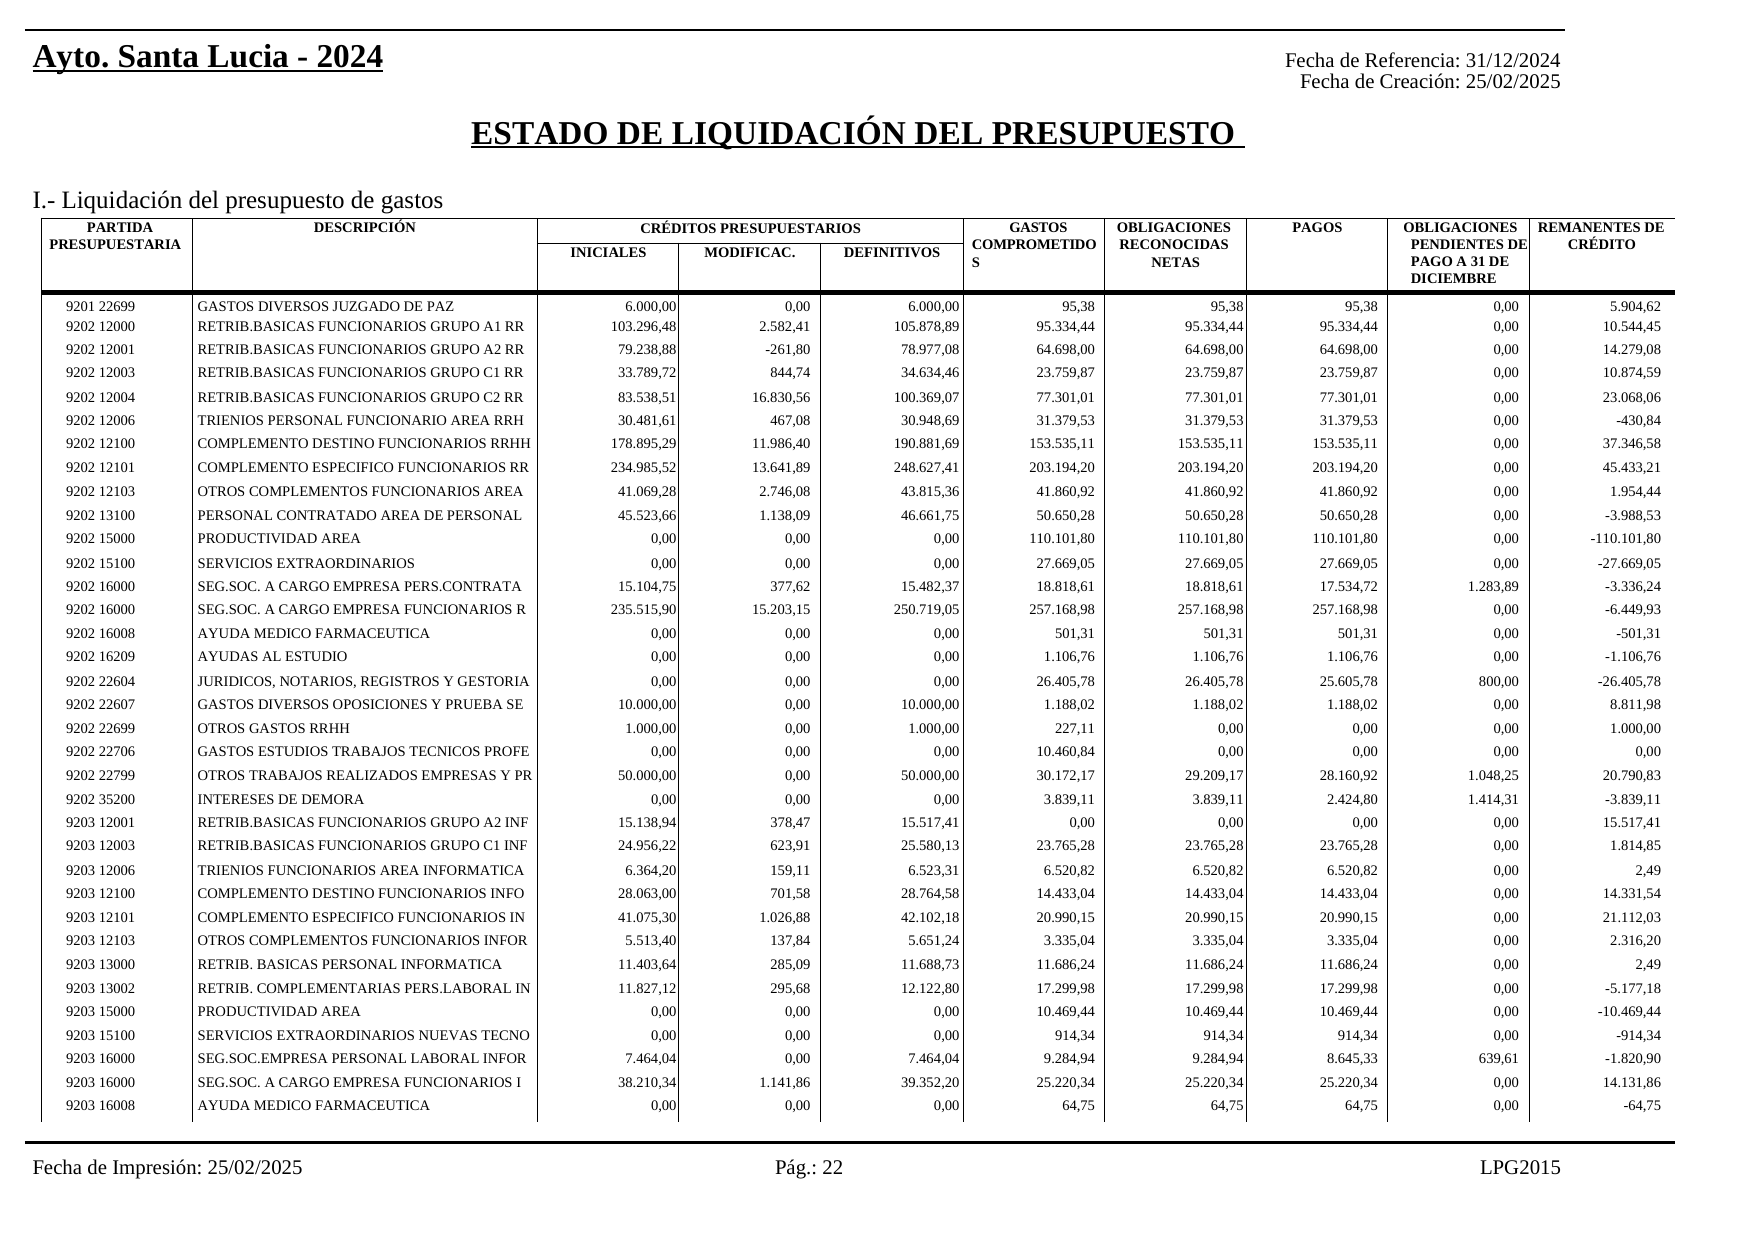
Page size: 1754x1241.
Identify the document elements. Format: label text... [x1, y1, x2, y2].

table_cell 50.000,00 [821, 763, 963, 786]
table_cell 15.104,75 [538, 574, 678, 597]
table_cell 9202 15100 [42, 551, 192, 574]
table_cell 10.000,00 [538, 692, 678, 716]
table_cell 0,00 [1105, 811, 1246, 834]
table_cell 1.106,76 [1105, 645, 1246, 668]
table_cell 0,00 [821, 645, 963, 668]
table_cell 9202 12001 [42, 338, 192, 361]
table_cell GASTOS DIVERSOS OPOSICIONES Y PRUEBA SE [193, 692, 537, 716]
table_cell 9202 22607 [42, 692, 192, 716]
table_cell 20.990,15 [1105, 905, 1246, 928]
table_cell 0,00 [1388, 1071, 1529, 1094]
table_cell 9.284,94 [1105, 1047, 1246, 1071]
table_cell 23.068,06 [1530, 385, 1675, 408]
table_cell 0,00 [821, 1023, 963, 1047]
table_cell 8.811,98 [1530, 692, 1675, 716]
table_cell 2.746,08 [679, 479, 820, 503]
table_cell 95,38 [964, 295, 1104, 314]
table_cell 34.634,46 [821, 361, 963, 385]
table_cell 0,00 [679, 669, 820, 692]
table_cell 14.279,08 [1530, 338, 1675, 361]
table_cell RETRIB.BASICAS FUNCIONARIOS GRUPO A2 RR [193, 338, 537, 361]
table_cell 0,00 [1388, 385, 1529, 408]
table_cell 0,00 [538, 551, 678, 574]
table_cell 227,11 [964, 716, 1104, 739]
table_cell -10.469,44 [1530, 1000, 1675, 1023]
table_cell 0,00 [1388, 905, 1529, 928]
table_cell 9202 16209 [42, 645, 192, 668]
table_cell 1.000,00 [1530, 716, 1675, 739]
table_cell 11.686,24 [964, 953, 1104, 976]
table_cell 9202 12006 [42, 409, 192, 432]
table_cell 41.075,30 [538, 905, 678, 928]
table_cell 25.220,34 [964, 1071, 1104, 1094]
table_cell 23.765,28 [964, 834, 1104, 857]
table_cell 0,00 [679, 551, 820, 574]
table_cell 11.827,12 [538, 976, 678, 999]
table_cell DEFINITIVOS [821, 244, 963, 290]
table_cell 28.063,00 [538, 881, 678, 905]
table_cell RETRIB.BASICAS FUNCIONARIOS GRUPO C2 RR [193, 385, 537, 408]
table_cell 95,38 [1247, 295, 1387, 314]
table_cell 41.860,92 [1247, 479, 1387, 503]
table_cell OTROS TRABAJOS REALIZADOS EMPRESAS Y PR [193, 763, 537, 786]
table_cell 5.651,24 [821, 929, 963, 952]
table_cell 9202 12003 [42, 361, 192, 385]
table_cell 914,34 [964, 1023, 1104, 1047]
table_cell 1.188,02 [964, 692, 1104, 716]
table_cell 9202 12101 [42, 456, 192, 479]
table_cell 10.469,44 [1105, 1000, 1246, 1023]
table_cell 9202 16000 [42, 598, 192, 621]
table_cell MODIFICAC. [679, 244, 820, 290]
table_cell 7.464,04 [538, 1047, 678, 1071]
table_cell 11.686,24 [1247, 953, 1387, 976]
table_cell 178.895,29 [538, 432, 678, 456]
table_cell 30.948,69 [821, 409, 963, 432]
table_cell 0,00 [679, 621, 820, 645]
table_cell 235.515,90 [538, 598, 678, 621]
table_cell 0,00 [679, 295, 820, 314]
table_cell 110.101,80 [964, 526, 1104, 551]
table_cell 1.414,31 [1388, 786, 1529, 811]
table_cell 15.203,15 [679, 598, 820, 621]
table_cell SERVICIOS EXTRAORDINARIOS NUEVAS TECNO [193, 1023, 537, 1047]
table_cell 50.650,28 [1105, 503, 1246, 526]
table_cell -261,80 [679, 338, 820, 361]
table_cell 203.194,20 [1247, 456, 1387, 479]
table_cell 10.460,84 [964, 740, 1104, 763]
table_cell 0,00 [1388, 976, 1529, 999]
table_cell 9203 12003 [42, 834, 192, 857]
table_cell 41.860,92 [964, 479, 1104, 503]
table_cell 0,00 [821, 786, 963, 811]
table_cell 1.188,02 [1105, 692, 1246, 716]
table_cell 9202 15000 [42, 526, 192, 551]
table_cell 6.520,82 [1247, 858, 1387, 881]
table_cell -1.820,90 [1530, 1047, 1675, 1071]
table_cell 23.759,87 [964, 361, 1104, 385]
table_cell 100.369,07 [821, 385, 963, 408]
table_header OBLIGACIONES PENDIENTES DE PAGO A 31 DE DICIEMBRE [1388, 219, 1529, 290]
table_cell 6.000,00 [821, 295, 963, 314]
table_cell 0,00 [679, 645, 820, 668]
table_cell 31.379,53 [964, 409, 1104, 432]
table_cell 1.026,88 [679, 905, 820, 928]
table_cell 15.482,37 [821, 574, 963, 597]
table_cell 24.956,22 [538, 834, 678, 857]
table_cell 0,00 [821, 1094, 963, 1122]
table_cell INICIALES [538, 244, 678, 290]
table_cell 26.405,78 [964, 669, 1104, 692]
table_cell 0,00 [679, 526, 820, 551]
table_cell RETRIB.BASICAS FUNCIONARIOS GRUPO A1 RR [193, 314, 537, 337]
table_cell -64,75 [1530, 1094, 1675, 1122]
table_cell 0,00 [821, 740, 963, 763]
table_cell 77.301,01 [1247, 385, 1387, 408]
table_cell 6.523,31 [821, 858, 963, 881]
table_cell 9202 16000 [42, 574, 192, 597]
table_cell 9.284,94 [964, 1047, 1104, 1071]
table_cell OTROS GASTOS RRHH [193, 716, 537, 739]
table_cell -5.177,18 [1530, 976, 1675, 999]
table_cell 0,00 [538, 621, 678, 645]
table_cell 14.331,54 [1530, 881, 1675, 905]
table_cell 9202 22604 [42, 669, 192, 692]
table_cell -3.988,53 [1530, 503, 1675, 526]
table_cell 79.238,88 [538, 338, 678, 361]
table_cell 800,00 [1388, 669, 1529, 692]
table_cell 9203 16000 [42, 1047, 192, 1071]
table_cell 844,74 [679, 361, 820, 385]
table_cell 9202 22799 [42, 763, 192, 786]
table_cell 2.316,20 [1530, 929, 1675, 952]
table_cell 9202 22706 [42, 740, 192, 763]
table_cell 110.101,80 [1105, 526, 1246, 551]
table_cell 64.698,00 [964, 338, 1104, 361]
table_cell 30.481,61 [538, 409, 678, 432]
table_cell 10.469,44 [1247, 1000, 1387, 1023]
table_cell 0,00 [1388, 834, 1529, 857]
table_cell 1.141,86 [679, 1071, 820, 1094]
table_cell PRODUCTIVIDAD AREA [193, 1000, 537, 1023]
table_header REMANENTES DE CRÉDITO [1530, 219, 1675, 290]
table_cell 14.131,86 [1530, 1071, 1675, 1094]
table_cell 153.535,11 [1247, 432, 1387, 456]
table_cell AYUDAS AL ESTUDIO [193, 645, 537, 668]
table_cell 0,00 [821, 1000, 963, 1023]
table_cell 285,09 [679, 953, 820, 976]
table_cell 0,00 [821, 526, 963, 551]
table_cell 0,00 [821, 621, 963, 645]
table_cell 0,00 [679, 786, 820, 811]
table_cell 9203 16000 [42, 1071, 192, 1094]
table_header GASTOS COMPROMETIDOS [964, 219, 1104, 290]
table_cell -501,31 [1530, 621, 1675, 645]
table_cell 0,00 [1388, 811, 1529, 834]
table_cell 27.669,05 [1247, 551, 1387, 574]
table_cell 378,47 [679, 811, 820, 834]
table_cell 701,58 [679, 881, 820, 905]
table_cell 77.301,01 [964, 385, 1104, 408]
table_cell 0,00 [538, 1023, 678, 1047]
table_cell 0,00 [679, 1094, 820, 1122]
table_cell AYUDA MEDICO FARMACEUTICA [193, 621, 537, 645]
text Fecha de Creación: 25/02/2025 [1300, 75, 1674, 91]
table_cell 0,00 [679, 1000, 820, 1023]
table_cell 0,00 [1388, 598, 1529, 621]
table_cell SEG.SOC.EMPRESA PERSONAL LABORAL INFOR [193, 1047, 537, 1071]
table_cell 1.106,76 [1247, 645, 1387, 668]
table_cell 9203 12100 [42, 881, 192, 905]
table_cell 0,00 [679, 716, 820, 739]
table_cell SERVICIOS EXTRAORDINARIOS [193, 551, 537, 574]
table_cell 0,00 [1388, 740, 1529, 763]
table_cell 0,00 [1105, 740, 1246, 763]
table_cell 95.334,44 [1105, 314, 1246, 337]
table_cell 110.101,80 [1247, 526, 1387, 551]
table_cell SEG.SOC. A CARGO EMPRESA PERS.CONTRATA [193, 574, 537, 597]
table_cell COMPLEMENTO ESPECIFICO FUNCIONARIOS IN [193, 905, 537, 928]
table_cell 0,00 [538, 669, 678, 692]
table_cell 0,00 [1247, 716, 1387, 739]
table_cell 0,00 [1388, 551, 1529, 574]
table_cell 9202 12004 [42, 385, 192, 408]
table_cell 6.000,00 [538, 295, 678, 314]
table_cell OTROS COMPLEMENTOS FUNCIONARIOS INFOR [193, 929, 537, 952]
table_cell 6.520,82 [1105, 858, 1246, 881]
table_cell 623,91 [679, 834, 820, 857]
table_cell 153.535,11 [1105, 432, 1246, 456]
table_cell 0,00 [679, 1023, 820, 1047]
table_cell 13.641,89 [679, 456, 820, 479]
table_cell 103.296,48 [538, 314, 678, 337]
table_header PARTIDA PRESUPUESTARIA [42, 219, 192, 290]
table_cell 0,00 [538, 526, 678, 551]
table_cell 6.364,20 [538, 858, 678, 881]
table_cell 0,00 [1388, 479, 1529, 503]
table_cell 1.106,76 [964, 645, 1104, 668]
table_cell 15.517,41 [821, 811, 963, 834]
table_cell 42.102,18 [821, 905, 963, 928]
table_header DESCRIPCIÓN [193, 219, 537, 290]
table_cell 2.582,41 [679, 314, 820, 337]
table_cell 0,00 [679, 1047, 820, 1071]
table_cell 50.650,28 [1247, 503, 1387, 526]
table_cell 37.346,58 [1530, 432, 1675, 456]
table_cell 9202 35200 [42, 786, 192, 811]
table_cell -914,34 [1530, 1023, 1675, 1047]
table_cell 25.220,34 [1105, 1071, 1246, 1094]
table_cell 11.688,73 [821, 953, 963, 976]
table_cell 257.168,98 [1247, 598, 1387, 621]
table_cell 15.517,41 [1530, 811, 1675, 834]
table_cell 45.523,66 [538, 503, 678, 526]
table_cell 0,00 [1388, 716, 1529, 739]
table_cell 5.513,40 [538, 929, 678, 952]
table_cell GASTOS DIVERSOS JUZGADO DE PAZ [193, 295, 537, 314]
table_cell 0,00 [1388, 295, 1529, 314]
table_cell 39.352,20 [821, 1071, 963, 1094]
table_cell -6.449,93 [1530, 598, 1675, 621]
table_cell 41.069,28 [538, 479, 678, 503]
table_cell 11.403,64 [538, 953, 678, 976]
table_cell COMPLEMENTO ESPECIFICO FUNCIONARIOS RR [193, 456, 537, 479]
table_cell 6.520,82 [964, 858, 1104, 881]
table_cell 0,00 [1388, 456, 1529, 479]
table_cell TRIENIOS PERSONAL FUNCIONARIO AREA RRH [193, 409, 537, 432]
table_cell 3.335,04 [1105, 929, 1246, 952]
table_cell 0,00 [679, 763, 820, 786]
table_cell 46.661,75 [821, 503, 963, 526]
table_cell 0,00 [1388, 1000, 1529, 1023]
table_cell 20.790,83 [1530, 763, 1675, 786]
table_cell 9203 13002 [42, 976, 192, 999]
table_cell 203.194,20 [1105, 456, 1246, 479]
table_cell 77.301,01 [1105, 385, 1246, 408]
table_cell 27.669,05 [1105, 551, 1246, 574]
table_cell 0,00 [1388, 338, 1529, 361]
table_cell 467,08 [679, 409, 820, 432]
table_cell 14.433,04 [964, 881, 1104, 905]
table_cell 3.335,04 [964, 929, 1104, 952]
table_cell 9202 12103 [42, 479, 192, 503]
table_cell -110.101,80 [1530, 526, 1675, 551]
text Ayto. Santa Lucia - 2024 Fecha de Referencia: 31/12/2024 [32, 39, 1674, 75]
table_cell 27.669,05 [964, 551, 1104, 574]
table_cell 190.881,69 [821, 432, 963, 456]
text I.- Liquidación del presupuesto de gastos [32, 187, 1674, 214]
table_cell 8.645,33 [1247, 1047, 1387, 1071]
table_cell 83.538,51 [538, 385, 678, 408]
table_cell 9203 12103 [42, 929, 192, 952]
table_cell 2,49 [1530, 858, 1675, 881]
table_cell 0,00 [1388, 881, 1529, 905]
text Fecha de Impresión: 25/02/2025 Pág.: 22 LPG2015 [32, 1156, 1674, 1179]
table_cell 20.990,15 [1247, 905, 1387, 928]
table_cell 0,00 [821, 551, 963, 574]
table_cell 28.764,58 [821, 881, 963, 905]
table_cell 248.627,41 [821, 456, 963, 479]
table_cell 3.839,11 [1105, 786, 1246, 811]
table_cell RETRIB. BASICAS PERSONAL INFORMATICA [193, 953, 537, 976]
table_cell 50.650,28 [964, 503, 1104, 526]
table_cell RETRIB.BASICAS FUNCIONARIOS GRUPO A2 INF [193, 811, 537, 834]
table_cell 64,75 [1247, 1094, 1387, 1122]
table_cell COMPLEMENTO DESTINO FUNCIONARIOS RRHH [193, 432, 537, 456]
table_cell RETRIB.BASICAS FUNCIONARIOS GRUPO C1 INF [193, 834, 537, 857]
table_cell 64,75 [964, 1094, 1104, 1122]
table_cell 1.048,25 [1388, 763, 1529, 786]
table_cell 17.534,72 [1247, 574, 1387, 597]
table_cell 5.904,62 [1530, 295, 1675, 314]
table_cell 0,00 [1388, 1094, 1529, 1122]
table_cell 23.759,87 [1105, 361, 1246, 385]
table_cell -3.839,11 [1530, 786, 1675, 811]
table_cell 0,00 [1388, 409, 1529, 432]
table_cell 9202 13100 [42, 503, 192, 526]
table_header OBLIGACIONES RECONOCIDAS NETAS [1105, 219, 1246, 290]
table_cell 11.986,40 [679, 432, 820, 456]
table_cell 137,84 [679, 929, 820, 952]
table_cell 64.698,00 [1247, 338, 1387, 361]
table_cell 25.580,13 [821, 834, 963, 857]
table_cell 0,00 [1388, 953, 1529, 976]
table_cell PERSONAL CONTRATADO AREA DE PERSONAL [193, 503, 537, 526]
table_cell JURIDICOS, NOTARIOS, REGISTROS Y GESTORIA [193, 669, 537, 692]
table_cell 0,00 [538, 1000, 678, 1023]
table_cell SEG.SOC. A CARGO EMPRESA FUNCIONARIOS R [193, 598, 537, 621]
table_cell 9203 12101 [42, 905, 192, 928]
table_cell 31.379,53 [1247, 409, 1387, 432]
table_cell 9203 13000 [42, 953, 192, 976]
text ESTADO DE LIQUIDACIÓN DEL PRESUPUESTO [32, 113, 1674, 152]
table_cell 0,00 [538, 786, 678, 811]
table_cell 29.209,17 [1105, 763, 1246, 786]
table_cell 501,31 [1105, 621, 1246, 645]
table_cell COMPLEMENTO DESTINO FUNCIONARIOS INFO [193, 881, 537, 905]
table_cell 2,49 [1530, 953, 1675, 976]
table_cell 9203 12001 [42, 811, 192, 834]
table_cell 377,62 [679, 574, 820, 597]
table_cell 1.814,85 [1530, 834, 1675, 857]
table_cell 639,61 [1388, 1047, 1529, 1071]
table_cell 23.765,28 [1105, 834, 1246, 857]
table_cell 0,00 [1388, 645, 1529, 668]
table_cell 1.188,02 [1247, 692, 1387, 716]
table_cell 9201 22699 [42, 295, 192, 314]
table_cell 1.283,89 [1388, 574, 1529, 597]
table_cell 15.138,94 [538, 811, 678, 834]
table_cell 64,75 [1105, 1094, 1246, 1122]
table_cell 0,00 [679, 692, 820, 716]
table_cell 26.405,78 [1105, 669, 1246, 692]
table_cell 0,00 [1388, 1023, 1529, 1047]
table_cell RETRIB.BASICAS FUNCIONARIOS GRUPO C1 RR [193, 361, 537, 385]
table_cell 295,68 [679, 976, 820, 999]
table_cell 31.379,53 [1105, 409, 1246, 432]
table_cell 43.815,36 [821, 479, 963, 503]
table_cell 25.605,78 [1247, 669, 1387, 692]
table_cell 0,00 [1388, 314, 1529, 337]
table_cell 2.424,80 [1247, 786, 1387, 811]
table_cell 159,11 [679, 858, 820, 881]
table_cell SEG.SOC. A CARGO EMPRESA FUNCIONARIOS I [193, 1071, 537, 1094]
table_cell 14.433,04 [1105, 881, 1246, 905]
table_cell 10.874,59 [1530, 361, 1675, 385]
table_cell 3.335,04 [1247, 929, 1387, 952]
table_cell 9202 12100 [42, 432, 192, 456]
table_cell 18.818,61 [1105, 574, 1246, 597]
table_cell 0,00 [1530, 740, 1675, 763]
table_cell -3.336,24 [1530, 574, 1675, 597]
table_cell 17.299,98 [1247, 976, 1387, 999]
table_cell 0,00 [1388, 526, 1529, 551]
table_cell 501,31 [964, 621, 1104, 645]
table_cell 95,38 [1105, 295, 1246, 314]
table_cell 10.544,45 [1530, 314, 1675, 337]
table_cell 9203 15100 [42, 1023, 192, 1047]
table_cell 3.839,11 [964, 786, 1104, 811]
table_cell -27.669,05 [1530, 551, 1675, 574]
table_cell 0,00 [538, 645, 678, 668]
table_cell -26.405,78 [1530, 669, 1675, 692]
table_cell -1.106,76 [1530, 645, 1675, 668]
table_header CRÉDITOS PRESUPUESTARIOS [538, 219, 963, 242]
table_cell 1.954,44 [1530, 479, 1675, 503]
table_cell 0,00 [538, 740, 678, 763]
table_cell 9203 15000 [42, 1000, 192, 1023]
table_cell 38.210,34 [538, 1071, 678, 1094]
table_cell 0,00 [1388, 621, 1529, 645]
table_cell 17.299,98 [1105, 976, 1246, 999]
table_cell 95.334,44 [964, 314, 1104, 337]
table_cell 257.168,98 [1105, 598, 1246, 621]
table_cell 257.168,98 [964, 598, 1104, 621]
table_cell 17.299,98 [964, 976, 1104, 999]
table_cell 78.977,08 [821, 338, 963, 361]
table_cell 0,00 [1388, 858, 1529, 881]
table_cell 16.830,56 [679, 385, 820, 408]
table_cell OTROS COMPLEMENTOS FUNCIONARIOS AREA [193, 479, 537, 503]
table_cell INTERESES DE DEMORA [193, 786, 537, 811]
table_cell 153.535,11 [964, 432, 1104, 456]
table_cell 0,00 [679, 740, 820, 763]
table_cell AYUDA MEDICO FARMACEUTICA [193, 1094, 537, 1122]
table_cell 9203 16008 [42, 1094, 192, 1122]
table_cell 1.000,00 [538, 716, 678, 739]
table_cell 0,00 [1388, 929, 1529, 952]
table_cell 9202 22699 [42, 716, 192, 739]
table_cell 0,00 [538, 1094, 678, 1122]
table_cell 234.985,52 [538, 456, 678, 479]
table_header PAGOS [1247, 219, 1387, 290]
table_cell 9202 12000 [42, 314, 192, 337]
table_cell 0,00 [1388, 692, 1529, 716]
table_cell 0,00 [964, 811, 1104, 834]
table_cell 50.000,00 [538, 763, 678, 786]
table_cell 7.464,04 [821, 1047, 963, 1071]
table_cell 23.765,28 [1247, 834, 1387, 857]
table_cell 0,00 [1247, 811, 1387, 834]
table_cell 105.878,89 [821, 314, 963, 337]
table_cell 1.138,09 [679, 503, 820, 526]
table_cell 0,00 [1388, 503, 1529, 526]
table_cell 25.220,34 [1247, 1071, 1387, 1094]
table_cell 203.194,20 [964, 456, 1104, 479]
table_cell 0,00 [821, 669, 963, 692]
table_cell 20.990,15 [964, 905, 1104, 928]
table_cell 45.433,21 [1530, 456, 1675, 479]
table_cell RETRIB. COMPLEMENTARIAS PERS.LABORAL IN [193, 976, 537, 999]
table_cell 0,00 [1388, 361, 1529, 385]
table_cell TRIENIOS FUNCIONARIOS AREA INFORMATICA [193, 858, 537, 881]
table_cell 18.818,61 [964, 574, 1104, 597]
table_cell 41.860,92 [1105, 479, 1246, 503]
table_cell PRODUCTIVIDAD AREA [193, 526, 537, 551]
table_cell 501,31 [1247, 621, 1387, 645]
table_cell 0,00 [1105, 716, 1246, 739]
table_cell GASTOS ESTUDIOS TRABAJOS TECNICOS PROFE [193, 740, 537, 763]
table_cell 64.698,00 [1105, 338, 1246, 361]
table_cell 9203 12006 [42, 858, 192, 881]
table_cell 0,00 [1388, 432, 1529, 456]
table_cell 14.433,04 [1247, 881, 1387, 905]
table_cell 30.172,17 [964, 763, 1104, 786]
table_cell 250.719,05 [821, 598, 963, 621]
table_cell 914,34 [1105, 1023, 1246, 1047]
table_cell 1.000,00 [821, 716, 963, 739]
table_cell 95.334,44 [1247, 314, 1387, 337]
table_cell 11.686,24 [1105, 953, 1246, 976]
table_cell 914,34 [1247, 1023, 1387, 1047]
table_cell 9202 16008 [42, 621, 192, 645]
table_cell 0,00 [1247, 740, 1387, 763]
table_cell 12.122,80 [821, 976, 963, 999]
table_cell 10.469,44 [964, 1000, 1104, 1023]
table_cell 28.160,92 [1247, 763, 1387, 786]
table_cell 23.759,87 [1247, 361, 1387, 385]
table_cell 21.112,03 [1530, 905, 1675, 928]
table_cell -430,84 [1530, 409, 1675, 432]
table_cell 33.789,72 [538, 361, 678, 385]
table_cell 10.000,00 [821, 692, 963, 716]
